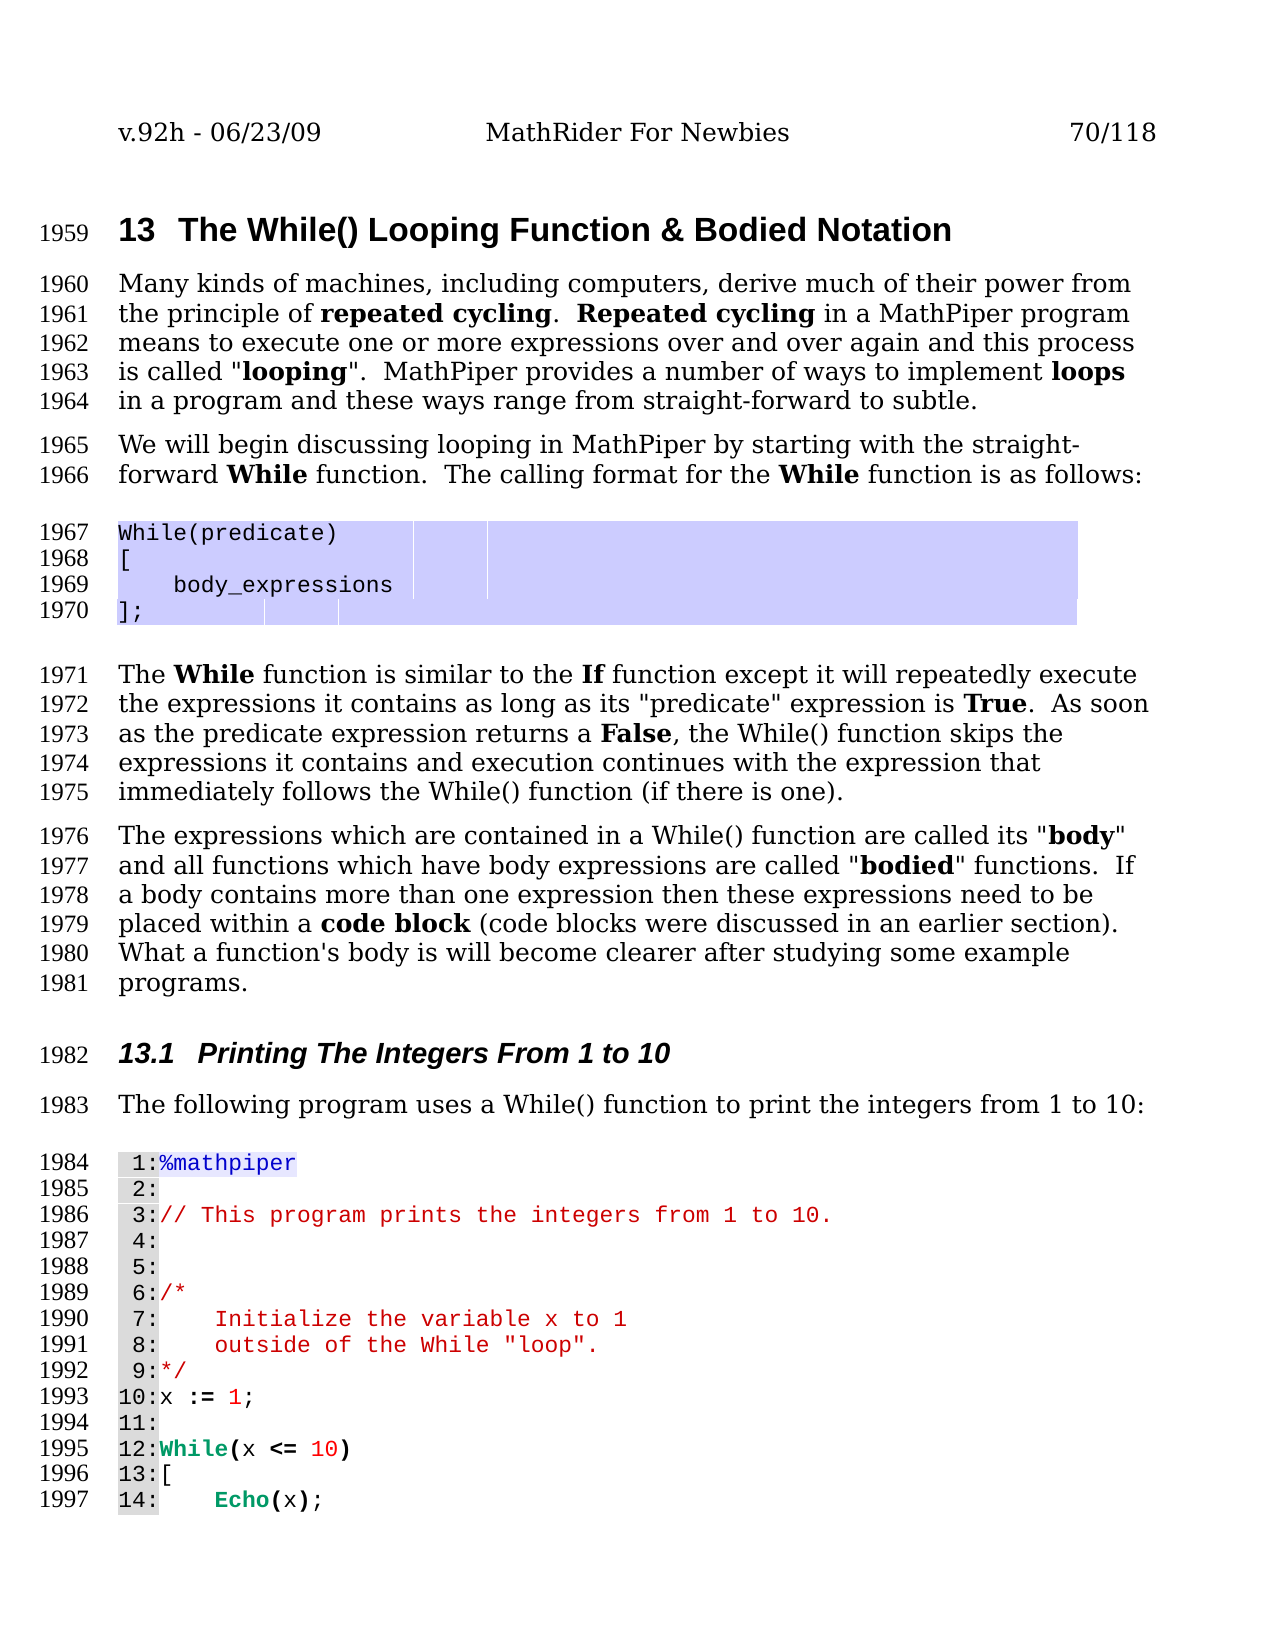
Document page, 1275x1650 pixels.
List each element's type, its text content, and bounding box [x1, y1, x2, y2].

text 10:x := 1; [118, 1385, 1157, 1411]
text 7: Initialize the variable x to 1 [118, 1307, 1157, 1333]
text The following program uses a While() function to print the integers from 1 to 10: [118, 1090, 1157, 1119]
text 5: [118, 1255, 1157, 1281]
text body_expressions [118, 573, 1157, 599]
text ]; [117, 599, 1157, 625]
text Many kinds of machines, including computers, derive much of their power from the principle of repeated cycling. Repeated cycling in a MathPiper program means to execute one or more expressions over and over again and this process is called "looping". MathPiper provides a number of ways to implement loops in a program and these ways range from straight-forward to subtle. [118, 269, 1157, 416]
text The expressions which are contained in a While() function are called its "body" and all functions which have body expressions are called "bodied" functions. If a body contains more than one expression then these expressions need to be placed within a code block (code blocks were discussed in an earlier section). What a function's body is will become clearer after studying some example programs. [118, 821, 1157, 997]
subtitle The While() Looping Function & Bodied Notation [118, 210, 1157, 248]
text While(predicate) [118, 521, 1157, 547]
text 3:// This program prints the integers from 1 to 10. [118, 1203, 1157, 1229]
text We will begin discussing looping in MathPiper by starting with the straight-forward While function. The calling format for the While function is as follows: [118, 431, 1157, 489]
text 12:While(x <= 10) [118, 1437, 1157, 1463]
text 9:*/ [118, 1359, 1157, 1385]
subtitle Printing The Integers From 1 to 10 [118, 1036, 1157, 1069]
text [ [118, 547, 1157, 573]
text 6:/* [118, 1281, 1157, 1307]
text The While function is similar to the If function except it will repeatedly execute the expressions it contains as long as its "predicate" expression is True. As soon as the predicate expression returns a False, the While() function skips the expressions it contains and execution continues with the expression that immediately follows the While() function (if there is one). [118, 660, 1157, 806]
text 1:%mathpiper [118, 1152, 1157, 1177]
text 2: [118, 1177, 1157, 1203]
text 4: [118, 1229, 1157, 1255]
text 11: [118, 1411, 1157, 1437]
text 13:[ [118, 1463, 1157, 1489]
text 8: outside of the While "loop". [118, 1333, 1157, 1359]
text 14: Echo(x); [118, 1489, 1157, 1515]
